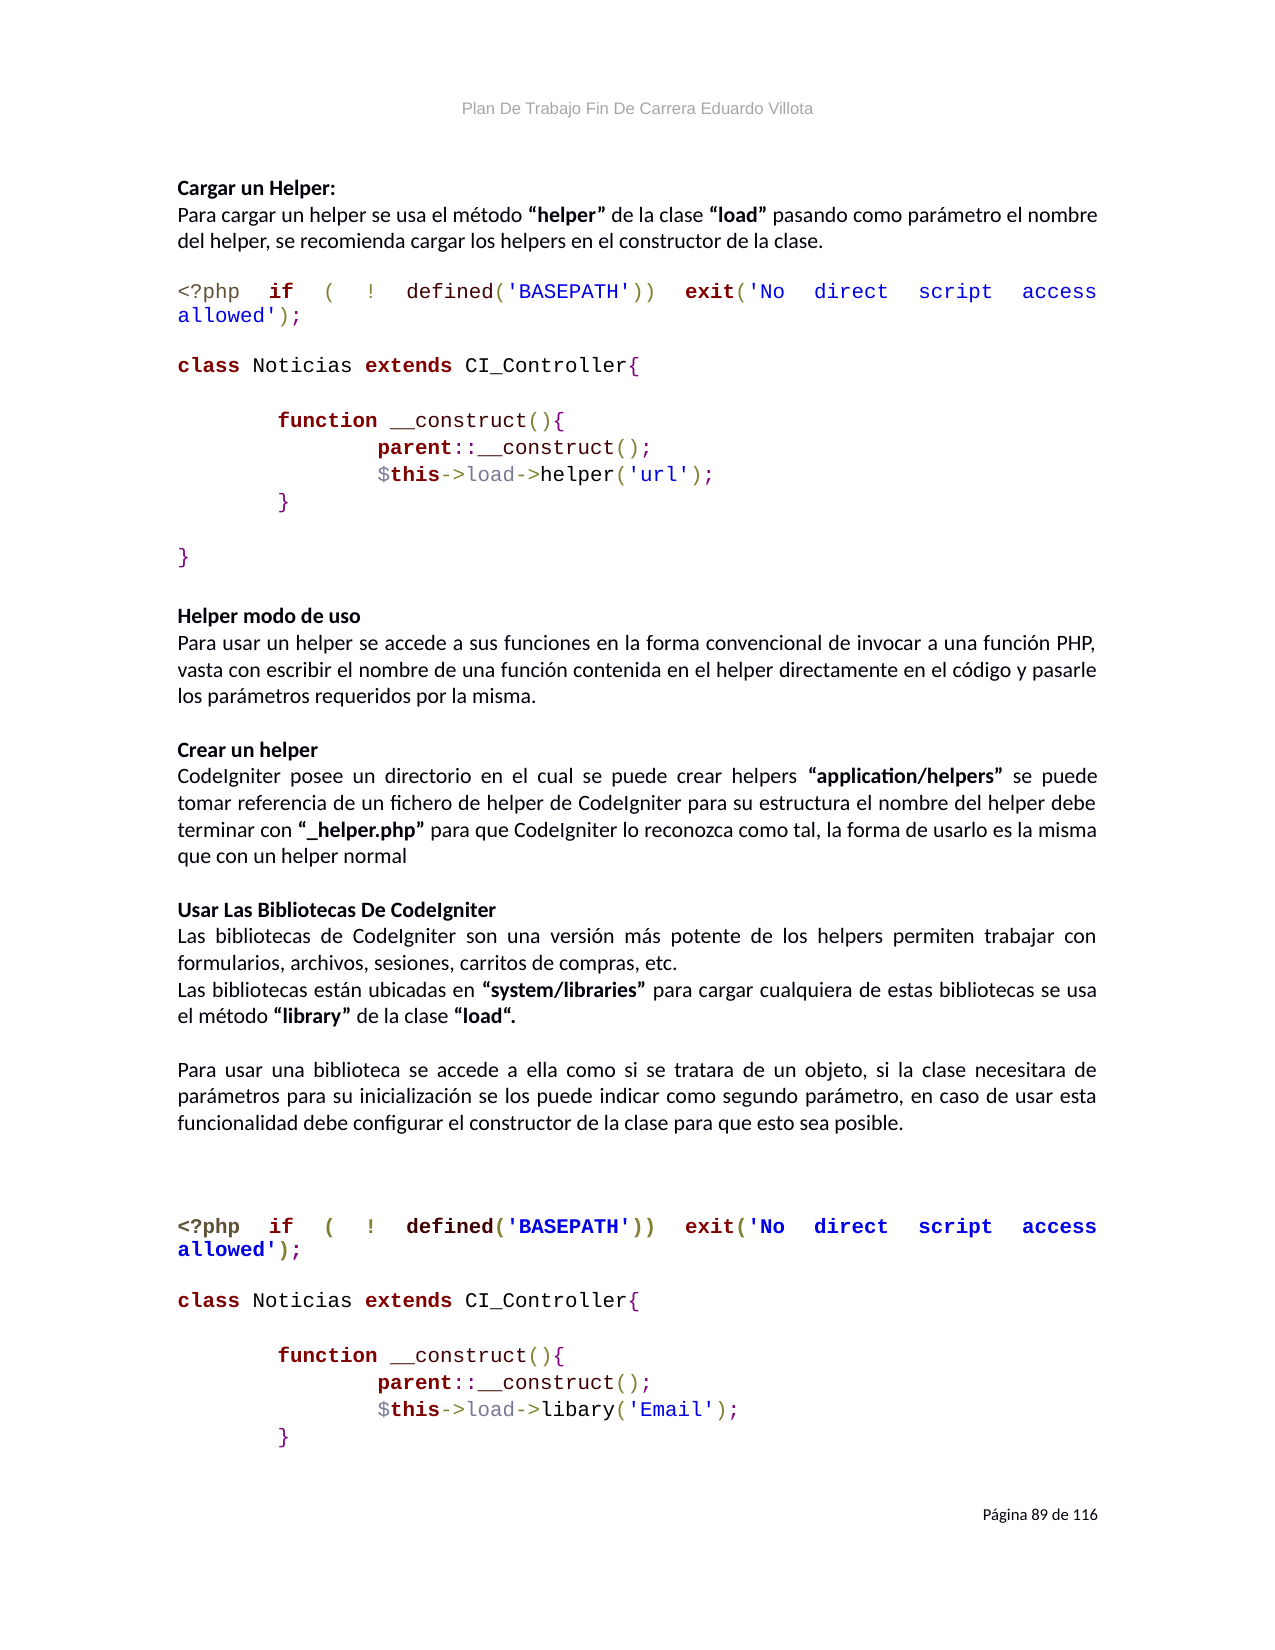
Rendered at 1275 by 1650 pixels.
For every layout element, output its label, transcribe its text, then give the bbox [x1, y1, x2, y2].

text Crear un helper [177, 736, 1098, 762]
text Las bibliotecas están ubicadas en “system/libraries” para cargar cualquiera de estas bibliotecas se usa el método “library” de la clase “load“. [177, 976, 1098, 1029]
text Cargar un Helper: [177, 174, 1098, 201]
text <?php if ( ! defined('BASEPATH')) exit('No direct script access allowed'); [177, 1216, 1098, 1263]
text Para usar una biblioteca se accede a ella como si se tratara de un objeto, si la clase necesitara de parámetros para su inicialización se los puede indicar como segundo parámetro, en caso de usar esta funcionalidad debe configurar el constructor de la clase para que esto sea posible. [177, 1056, 1098, 1136]
text } [177, 1426, 1098, 1450]
text Para cargar un helper se usa el método “helper” de la clase “load” pasando como parámetro el nombre del helper, se recomienda cargar los helpers en el constructor de la clase. [177, 201, 1098, 254]
text Helper modo de uso [177, 602, 1098, 629]
text function __construct(){ [177, 410, 1098, 433]
text $this->load->libary('Email'); [177, 1399, 1098, 1423]
text } [177, 546, 1098, 569]
text parent::__construct(); [177, 437, 1098, 461]
text function __construct(){ [177, 1344, 1098, 1368]
text class Noticias extends CI_Controller{ [177, 1290, 1098, 1314]
text Para usar un helper se accede a sus funciones en la forma convencional de invocar a una función PHP, vasta con escribir el nombre de una función contenida en el helper directamente en el código y pasarle los parámetros requeridos por la misma. [177, 629, 1098, 709]
text $this->load->helper('url'); [177, 464, 1098, 488]
text <?php if ( ! defined('BASEPATH')) exit('No direct script access allowed'); [177, 281, 1098, 328]
text class Noticias extends CI_Controller{ [177, 355, 1098, 379]
text } [177, 491, 1098, 515]
text Usar Las Bibliotecas De CodeIgniter [177, 896, 1098, 922]
text CodeIgniter posee un directorio en el cual se puede crear helpers “application/helpers” se puede tomar referencia de un fichero de helper de CodeIgniter para su estructura el nombre del helper debe terminar con “_helper.php” para que CodeIgniter lo reconozca como tal, la forma de usarlo es la misma que con un helper normal [177, 762, 1098, 869]
text Las bibliotecas de CodeIgniter son una versión más potente de los helpers permiten trabajar con formularios, archivos, sesiones, carritos de compras, etc. [177, 922, 1098, 976]
text parent::__construct(); [177, 1372, 1098, 1395]
